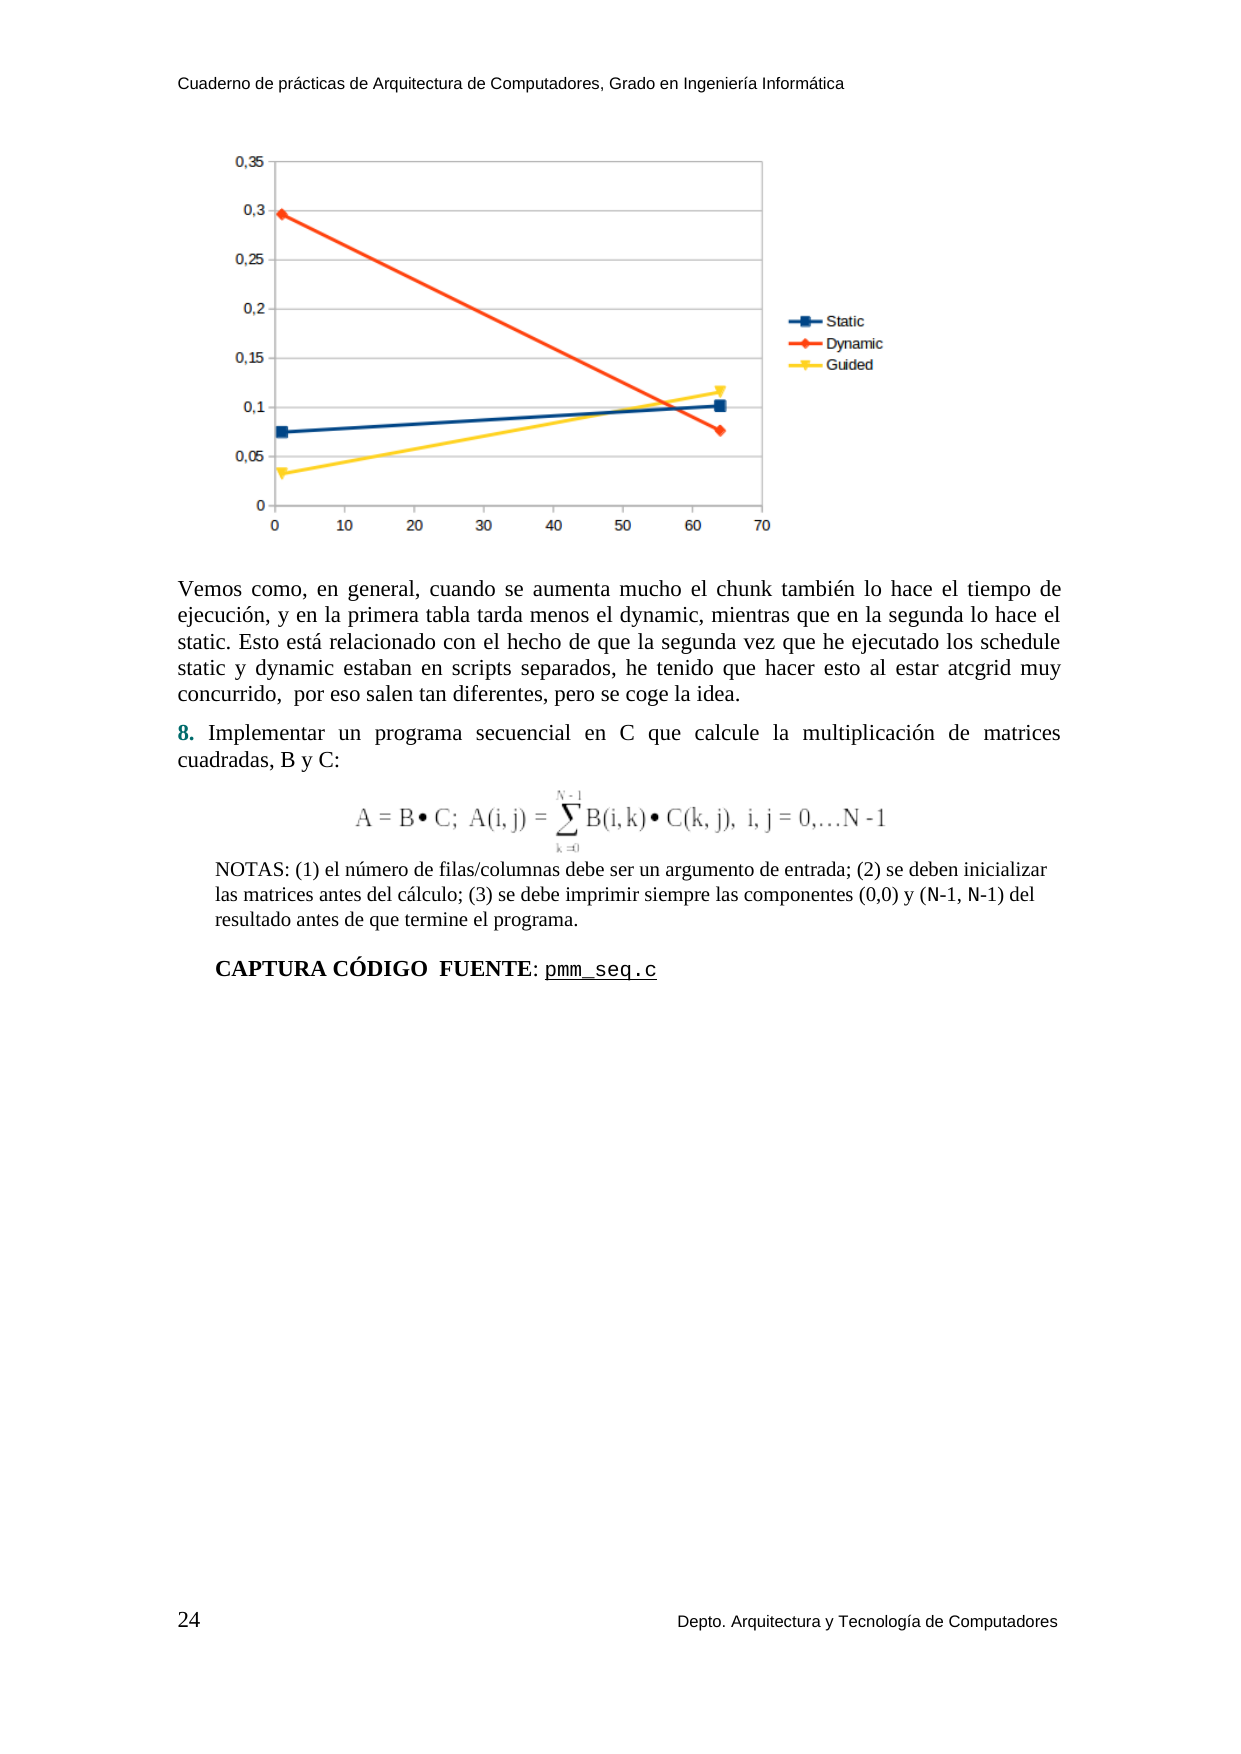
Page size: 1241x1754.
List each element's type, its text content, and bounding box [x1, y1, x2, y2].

text NOTAS: (1) el número de filas/columnas debe ser un argumento de entrada; (2) se deben inicializar las matrices antes del cálculo; (3) se debe imprimir siempre las componentes (0,0) y (N-1, N-1) del resultado antes de que termine el programa. [215, 857, 1063, 931]
list 8. Implementar un programa secuencial en C que calcule la multiplicación de matrices cuadradas, B y C: [177, 719, 1063, 772]
text CAPTURA CÓDIGO FUENTE: pmm_seq.c [215, 955, 1063, 983]
list Vemos como, en general, cuando se aumenta mucho el chunk también lo hace el tiempo de ejecución, y en la primera tabla tarda menos el dynamic, mientras que en la segunda lo hace el static. Esto está relacionado con el hecho de que la segunda vez que he ejecutado los schedule static y dynamic estaban en scripts separados, he tenido que hacer esto al estar atcgrid muy concurrido, por eso salen tan diferentes, pero se coge la idea. [177, 575, 1063, 707]
picture [225, 147, 893, 540]
